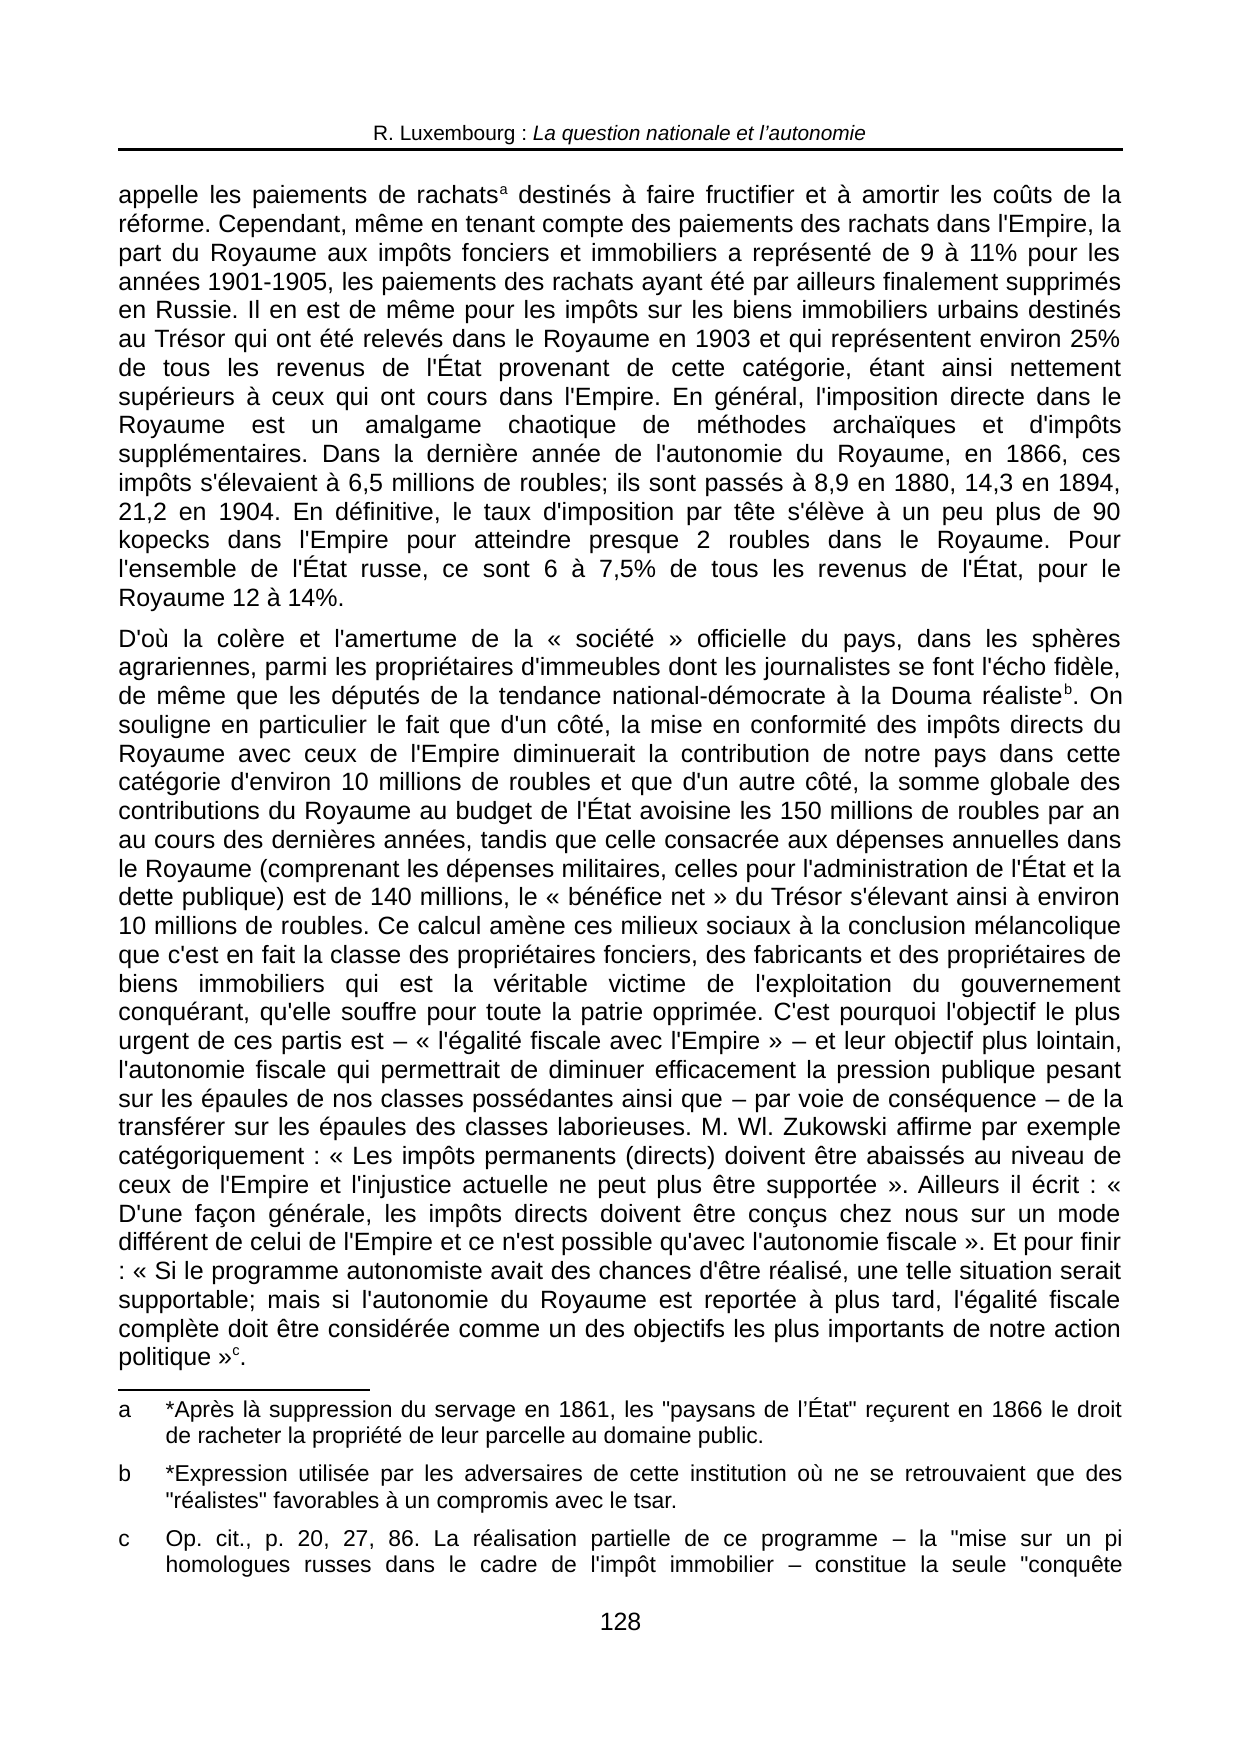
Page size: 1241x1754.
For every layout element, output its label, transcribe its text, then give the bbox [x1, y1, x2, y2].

text *Après là suppression du servage en 1861, les "paysans de l’État" reçurent en 1866 le droit de racheter la propriété de leur parcelle au domaine public. [118, 1396, 1123, 1449]
text D'où la colère et l'amertume de la « société » officielle du pays, dans les sphères agrariennes, parmi les propriétaires d'immeubles dont les journalistes se font l'écho fidèle, de même que les députés de la tendance national-démocrate à la Douma réaliste. On souligne en particulier le fait que d'un côté, la mise en conformité des impôts directs du Royaume avec ceux de l'Empire diminuerait la contribution de notre pays dans cette catégorie d'environ 10 millions de roubles et que d'un autre côté, la somme globale des contributions du Royaume au budget de l'État avoisine les 150 millions de roubles par an au cours des dernières années, tandis que celle consacrée aux dépenses annuelles dans le Royaume (comprenant les dépenses militaires, celles pour l'administration de l'État et la dette publique) est de 140 millions, le « bénéfice net » du Trésor s'élevant ainsi à environ 10 millions de roubles. Ce calcul amène ces milieux sociaux à la conclusion mélancolique que c'est en fait la classe des propriétaires fonciers, des fabricants et des propriétaires de biens immobiliers qui est la véritable victime de l'exploitation du gouvernement conquérant, qu'elle souffre pour toute la patrie opprimée. C'est pourquoi l'objectif le plus urgent de ces partis est – « l'égalité fiscale avec l'Empire » – et leur objectif plus lointain, l'autonomie fiscale qui permettrait de diminuer efficacement la pression publique pesant sur les épaules de nos classes possédantes ainsi que – par voie de conséquence – de la transférer sur les épaules des classes laborieuses. M. Wl. Zukowski affirme par exemple catégoriquement : « Les impôts permanents (directs) doivent être abaissés au niveau de ceux de l'Empire et l'injustice actuelle ne peut plus être supportée ». Ailleurs il écrit : « D'une façon générale, les impôts directs doivent être conçus chez nous sur un mode différent de celui de l'Empire et ce n'est possible qu'avec l'autonomie fiscale ». Et pour finir : « Si le programme autonomiste avait des chances d'être réalisé, une telle situation serait supportable; mais si l'autonomie du Royaume est reportée à plus tard, l'égalité fiscale complète doit être considérée comme un des objectifs les plus importants de notre action politique ». [118, 623, 1123, 1371]
text appelle les paiements de rachats destinés à faire fructifier et à amortir les coûts de la réforme. Cependant, même en tenant compte des paiements des rachats dans l'Empire, la part du Royaume aux impôts fonciers et immobiliers a représenté de 9 à 11% pour les années 1901-1905, les paiements des rachats ayant été par ailleurs finalement supprimés en Russie. Il en est de même pour les impôts sur les biens immobiliers urbains destinés au Trésor qui ont été relevés dans le Royaume en 1903 et qui représentent environ 25% de tous les revenus de l'État provenant de cette catégorie, étant ainsi nettement supérieurs à ceux qui ont cours dans l'Empire. En général, l'imposition directe dans le Royaume est un amalgame chaotique de méthodes archaïques et d'impôts supplémentaires. Dans la dernière année de l'autonomie du Royaume, en 1866, ces impôts s'élevaient à 6,5 millions de roubles; ils sont passés à 8,9 en 1880, 14,3 en 1894, 21,2 en 1904. En définitive, le taux d'imposition par tête s'élève à un peu plus de 90 kopecks dans l'Empire pour atteindre presque 2 roubles dans le Royaume. Pour l'ensemble de l'État russe, ce sont 6 à 7,5% de tous les revenus de l'État, pour le Royaume 12 à 14%. [118, 181, 1123, 612]
text Op. cit., p. 20, 27, 86. La réalisation partielle de ce programme – la "mise sur un pi homologues russes dans le cadre de l'impôt immobilier – constitue la seule "conquête [118, 1525, 1123, 1578]
text *Expression utilisée par les adversaires de cette institution où ne se retrouvaient que des "réalistes" favorables à un compromis avec le tsar. [118, 1460, 1123, 1513]
